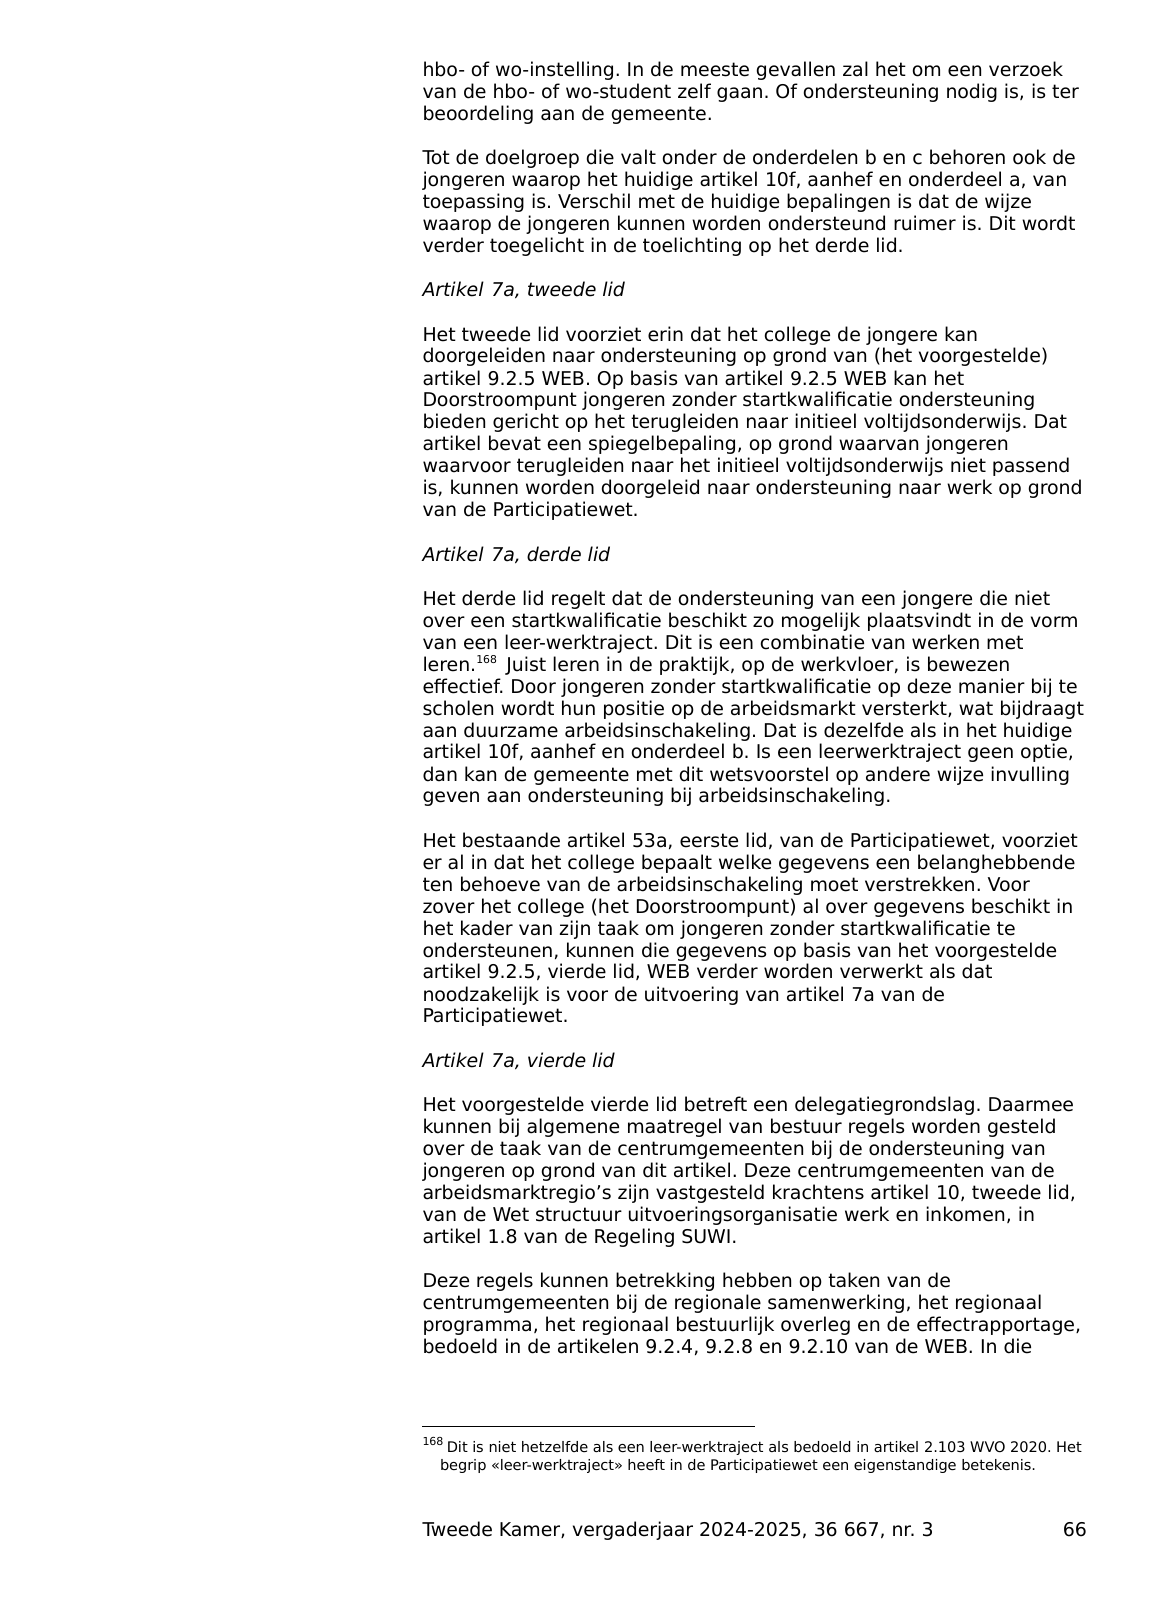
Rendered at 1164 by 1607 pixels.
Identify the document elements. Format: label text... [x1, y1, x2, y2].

subtitle Artikel 7a, tweede lid [422, 279, 1087, 301]
text Deze regels kunnen betrekking hebben op taken van de centrumgemeenten bij de regionale samenwerking, het regionaal programma, het regionaal bestuurlijk overleg en de effectrapportage, bedoeld in de artikelen 9.2.4, 9.2.8 en 9.2.10 van de WEB. In die [422, 1270, 1087, 1358]
text Het bestaande artikel 53a, eerste lid, van de Participatiewet, voorziet er al in dat het college bepaalt welke gegevens een belanghebbende ten behoeve van de arbeidsinschakeling moet verstrekken. Voor zover het college (het Doorstroompunt) al over gegevens beschikt in het kader van zijn taak om jongeren zonder startkwalificatie te ondersteunen, kunnen die gegevens op basis van het voorgestelde artikel 9.2.5, vierde lid, WEB verder worden verwerkt als dat noodzakelijk is voor de uitvoering van artikel 7a van de Participatiewet. [422, 829, 1087, 1027]
subtitle Artikel 7a, vierde lid [422, 1049, 1087, 1072]
text Het derde lid regelt dat de ondersteuning van een jongere die niet over een startkwalificatie beschikt zo mogelijk plaatsvindt in de vorm van een leer-werktraject. Dit is een combinatie van werken met leren. Juist leren in de praktijk, op de werkvloer, is bewezen effectief. Door jongeren zonder startkwalificatie op deze manier bij te scholen wordt hun positie op de arbeidsmarkt versterkt, wat bijdraagt aan duurzame arbeidsinschakeling. Dat is dezelfde als in het huidige artikel 10f, aanhef en onderdeel b. Is een leerwerktraject geen optie, dan kan de gemeente met dit wetsvoorstel op andere wijze invulling geven aan ondersteuning bij arbeidsinschakeling. [422, 588, 1087, 807]
text Het tweede lid voorziet erin dat het college de jongere kan doorgeleiden naar ondersteuning op grond van (het voorgestelde) artikel 9.2.5 WEB. Op basis van artikel 9.2.5 WEB kan het Doorstroompunt jongeren zonder startkwalificatie ondersteuning bieden gericht op het terugleiden naar initieel voltijdsonderwijs. Dat artikel bevat een spiegelbepaling, op grond waarvan jongeren waarvoor terugleiden naar het initieel voltijdsonderwijs niet passend is, kunnen worden doorgeleid naar ondersteuning naar werk op grond van de Participatiewet. [422, 323, 1087, 521]
text Dit is niet hetzelfde als een leer-werktraject als bedoeld in artikel 2.103 WVO 2020. Het begrip «leer-werktraject» heeft in de Participatiewet een eigenstandige betekenis. [422, 1435, 1087, 1474]
subtitle Artikel 7a, derde lid [422, 543, 1087, 565]
text Het voorgestelde vierde lid betreft een delegatiegrondslag. Daarmee kunnen bij algemene maatregel van bestuur regels worden gesteld over de taak van de centrumgemeenten bij de ondersteuning van jongeren op grond van dit artikel. Deze centrumgemeenten van de arbeidsmarktregio’s zijn vastgesteld krachtens artikel 10, tweede lid, van de Wet structuur uitvoeringsorganisatie werk en inkomen, in artikel 1.8 van de Regeling SUWI. [422, 1094, 1087, 1248]
text Tot de doelgroep die valt onder de onderdelen b en c behoren ook de jongeren waarop het huidige artikel 10f, aanhef en onderdeel a, van toepassing is. Verschil met de huidige bepalingen is dat de wijze waarop de jongeren kunnen worden ondersteund ruimer is. Dit wordt verder toegelicht in de toelichting op het derde lid. [422, 147, 1087, 257]
text hbo- of wo-instelling. In de meeste gevallen zal het om een verzoek van de hbo- of wo-student zelf gaan. Of ondersteuning nodig is, is ter beoordeling aan de gemeente. [422, 59, 1087, 125]
